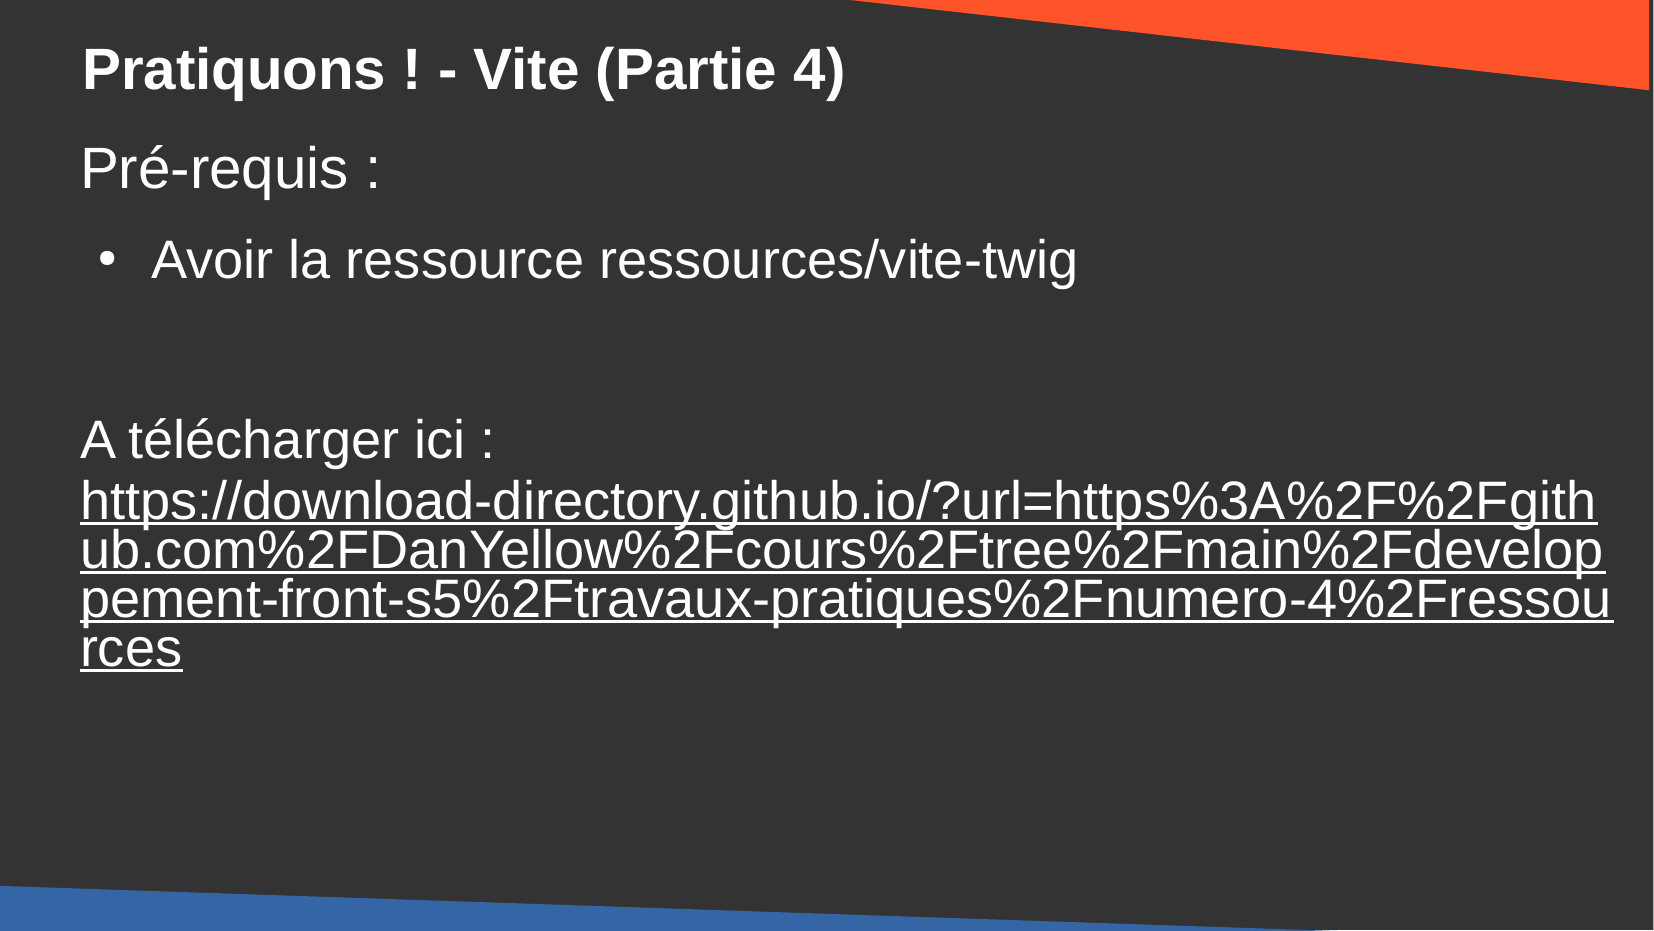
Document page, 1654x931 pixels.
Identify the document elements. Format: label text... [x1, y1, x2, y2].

list Pré-requis : Avoir la ressource ressources/vite-twig A télécharger ici : https://download-directory.github.io/?url=https%3A%2F%2Fgithub.com%2FDanYellow%2Fcours%2Ftree%2Fmain%2Fdeveloppement-front-s5%2Ftravaux-pratiques%2Fnumero-4%2Fressources [80, 135, 1620, 721]
text_box [850, 0, 1650, 91]
title Pratiquons ! - Vite (Partie 4) [82, 37, 1571, 114]
text_box [0, 885, 1337, 931]
